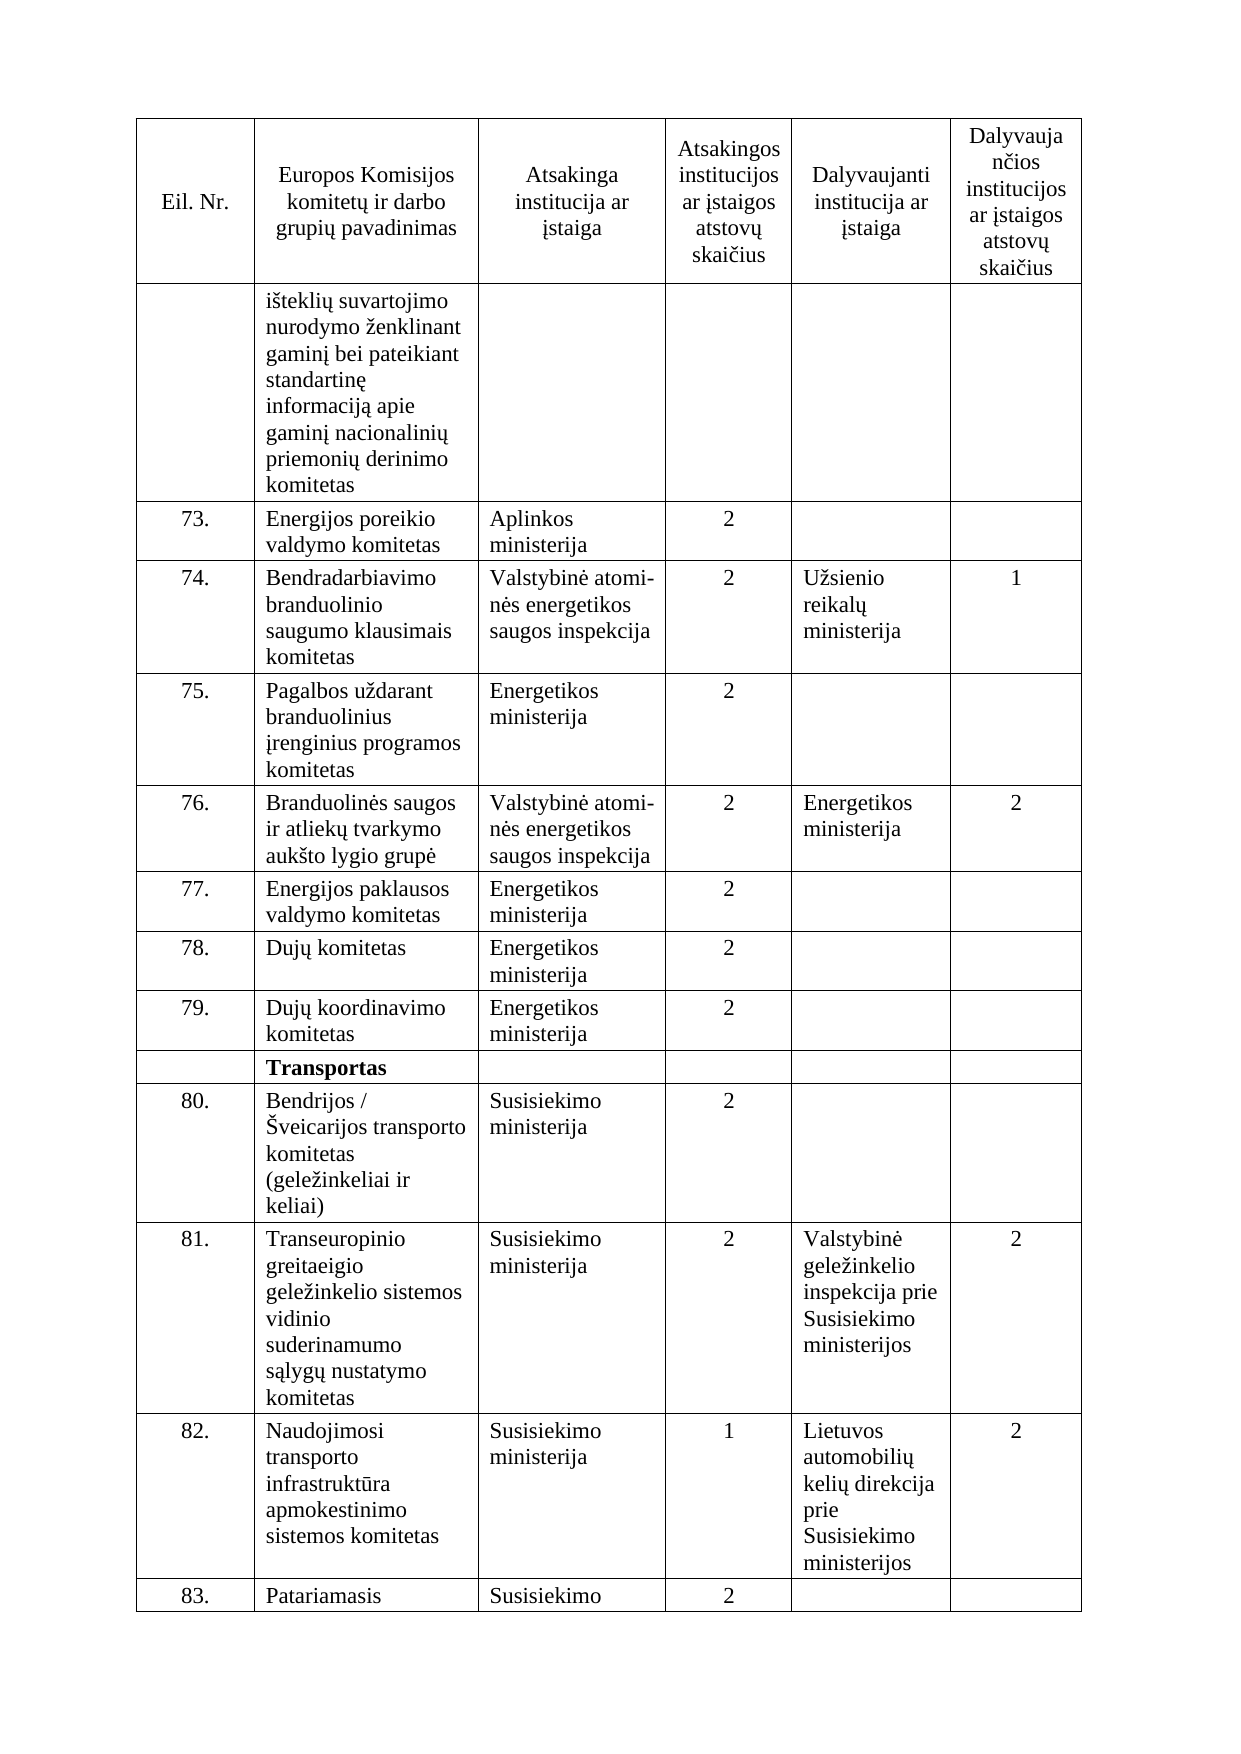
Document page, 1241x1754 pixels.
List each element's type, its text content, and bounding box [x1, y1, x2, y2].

table_cell 2 [666, 932, 791, 990]
table_cell Energijos paklausos valdymo komitetas [255, 872, 478, 931]
table_cell 2 [951, 1223, 1081, 1413]
table_cell [951, 502, 1081, 560]
table_cell [792, 1579, 950, 1611]
table_cell 78. [137, 932, 254, 990]
table_cell Susisiekimo ministerija [479, 1223, 665, 1413]
table_cell Bendrijos / Šveicarijos transporto komitetas (geležinkeliai ir keliai) [255, 1084, 478, 1222]
table_cell 2 [666, 561, 791, 673]
table_cell 1 [951, 561, 1081, 673]
table_cell Energetikos ministerija [479, 674, 665, 785]
table_cell 75. [137, 674, 254, 785]
table_cell Energijos poreikio valdymo komitetas [255, 502, 478, 560]
table_cell Energetikos ministerija [479, 991, 665, 1050]
table_cell [792, 1084, 950, 1222]
table_cell 2 [666, 991, 791, 1050]
table_cell 2 [666, 674, 791, 785]
table_cell Susisiekimo ministerija [479, 1414, 665, 1578]
table_cell [792, 284, 950, 501]
table_cell Susisiekimo ministerija [479, 1084, 665, 1222]
table_cell [951, 932, 1081, 990]
table_cell [479, 284, 665, 501]
table_cell [666, 284, 791, 501]
table_cell Pagalbos uždarant branduolinius įrenginius programos komitetas [255, 674, 478, 785]
table_cell 73. [137, 502, 254, 560]
table_cell 2 [666, 1223, 791, 1413]
table_cell [951, 1084, 1081, 1222]
table_cell Naudojimosi transporto infrastruktūra apmokestinimo sistemos komitetas [255, 1414, 478, 1578]
table_cell Užsienio reikalų ministerija [792, 561, 950, 673]
table_cell [137, 284, 254, 501]
table_cell [792, 872, 950, 931]
table_header Atsakinga institucija ar įstaiga [479, 119, 665, 283]
table_cell Dujų koordinavimo komitetas [255, 991, 478, 1050]
table_cell [951, 1051, 1081, 1083]
table_cell [792, 502, 950, 560]
table_cell Bendradarbiavimo branduolinio saugumo klausimais komitetas [255, 561, 478, 673]
table_cell Transportas [255, 1051, 478, 1083]
table_cell [951, 991, 1081, 1050]
table_cell Energetikos ministerija [792, 786, 950, 871]
table_cell 2 [666, 1579, 791, 1611]
table_cell Valstybinė ato­mi­nės energetikos saugos inspekcija [479, 561, 665, 673]
table_cell 77. [137, 872, 254, 931]
table_cell Patariamasis [255, 1579, 478, 1611]
table_cell Valstybinė gele­žinkelio inspekci­ja prie Susisieki­mo ministerijos [792, 1223, 950, 1413]
table_header At­sa­kin­gos ins­ti­tu­ci­jos ar įstai­gos ats­to­vų skai­čius [666, 119, 791, 283]
table_cell Susisiekimo [479, 1579, 665, 1611]
table_cell [951, 674, 1081, 785]
table_cell [137, 1051, 254, 1083]
table_cell 74. [137, 561, 254, 673]
table_cell Energetikos ministerija [479, 932, 665, 990]
table_cell 1 [666, 1414, 791, 1578]
table_cell [792, 932, 950, 990]
table_cell Dujų komitetas [255, 932, 478, 990]
table_cell Branduolinės saugos ir atliekų tvarkymo aukšto lygio grupė [255, 786, 478, 871]
table_cell 83. [137, 1579, 254, 1611]
table_header Dalyvaujan­čios institu­cijos ar įstai­gos atstovų skaičius [951, 119, 1081, 283]
table_cell Transeuropinio greitaeigio geležinkelio sistemos vidinio suderinamumo sąlygų nustatymo komitetas [255, 1223, 478, 1413]
table_cell 2 [951, 786, 1081, 871]
table_cell 80. [137, 1084, 254, 1222]
table_cell [792, 674, 950, 785]
table_cell 81. [137, 1223, 254, 1413]
table_cell [792, 1051, 950, 1083]
table_cell 76. [137, 786, 254, 871]
table_cell Valstybinė ato­mi­nės energetikos saugos inspekcija [479, 786, 665, 871]
table_cell Aplinkos ministerija [479, 502, 665, 560]
table_cell [666, 1051, 791, 1083]
table_cell 2 [951, 1414, 1081, 1578]
table_cell Energetikos ministerija [479, 872, 665, 931]
table_cell [479, 1051, 665, 1083]
table_cell 2 [666, 502, 791, 560]
table_cell išteklių suvartojimo nurodymo ženklinant gaminį bei pateikiant standartinę informaciją apie gaminį nacionalinių priemonių derinimo komitetas [255, 284, 478, 501]
table_header Dalyvau­janti institu­cija ar įstaiga [792, 119, 950, 283]
table_cell Lietuvos automobilių kelių direkcija prie Susisiekimo ministerijos [792, 1414, 950, 1578]
table_header Eil. Nr. [137, 119, 254, 283]
table_cell [951, 1579, 1081, 1611]
table_cell [792, 991, 950, 1050]
table_cell [951, 284, 1081, 501]
table_cell 79. [137, 991, 254, 1050]
table_cell 2 [666, 1084, 791, 1222]
table_header Europos Komisijos komitetų ir darbo grupių pavadinimas [255, 119, 478, 283]
table_cell [951, 872, 1081, 931]
table_cell 2 [666, 872, 791, 931]
table_cell 82. [137, 1414, 254, 1578]
table_cell 2 [666, 786, 791, 871]
